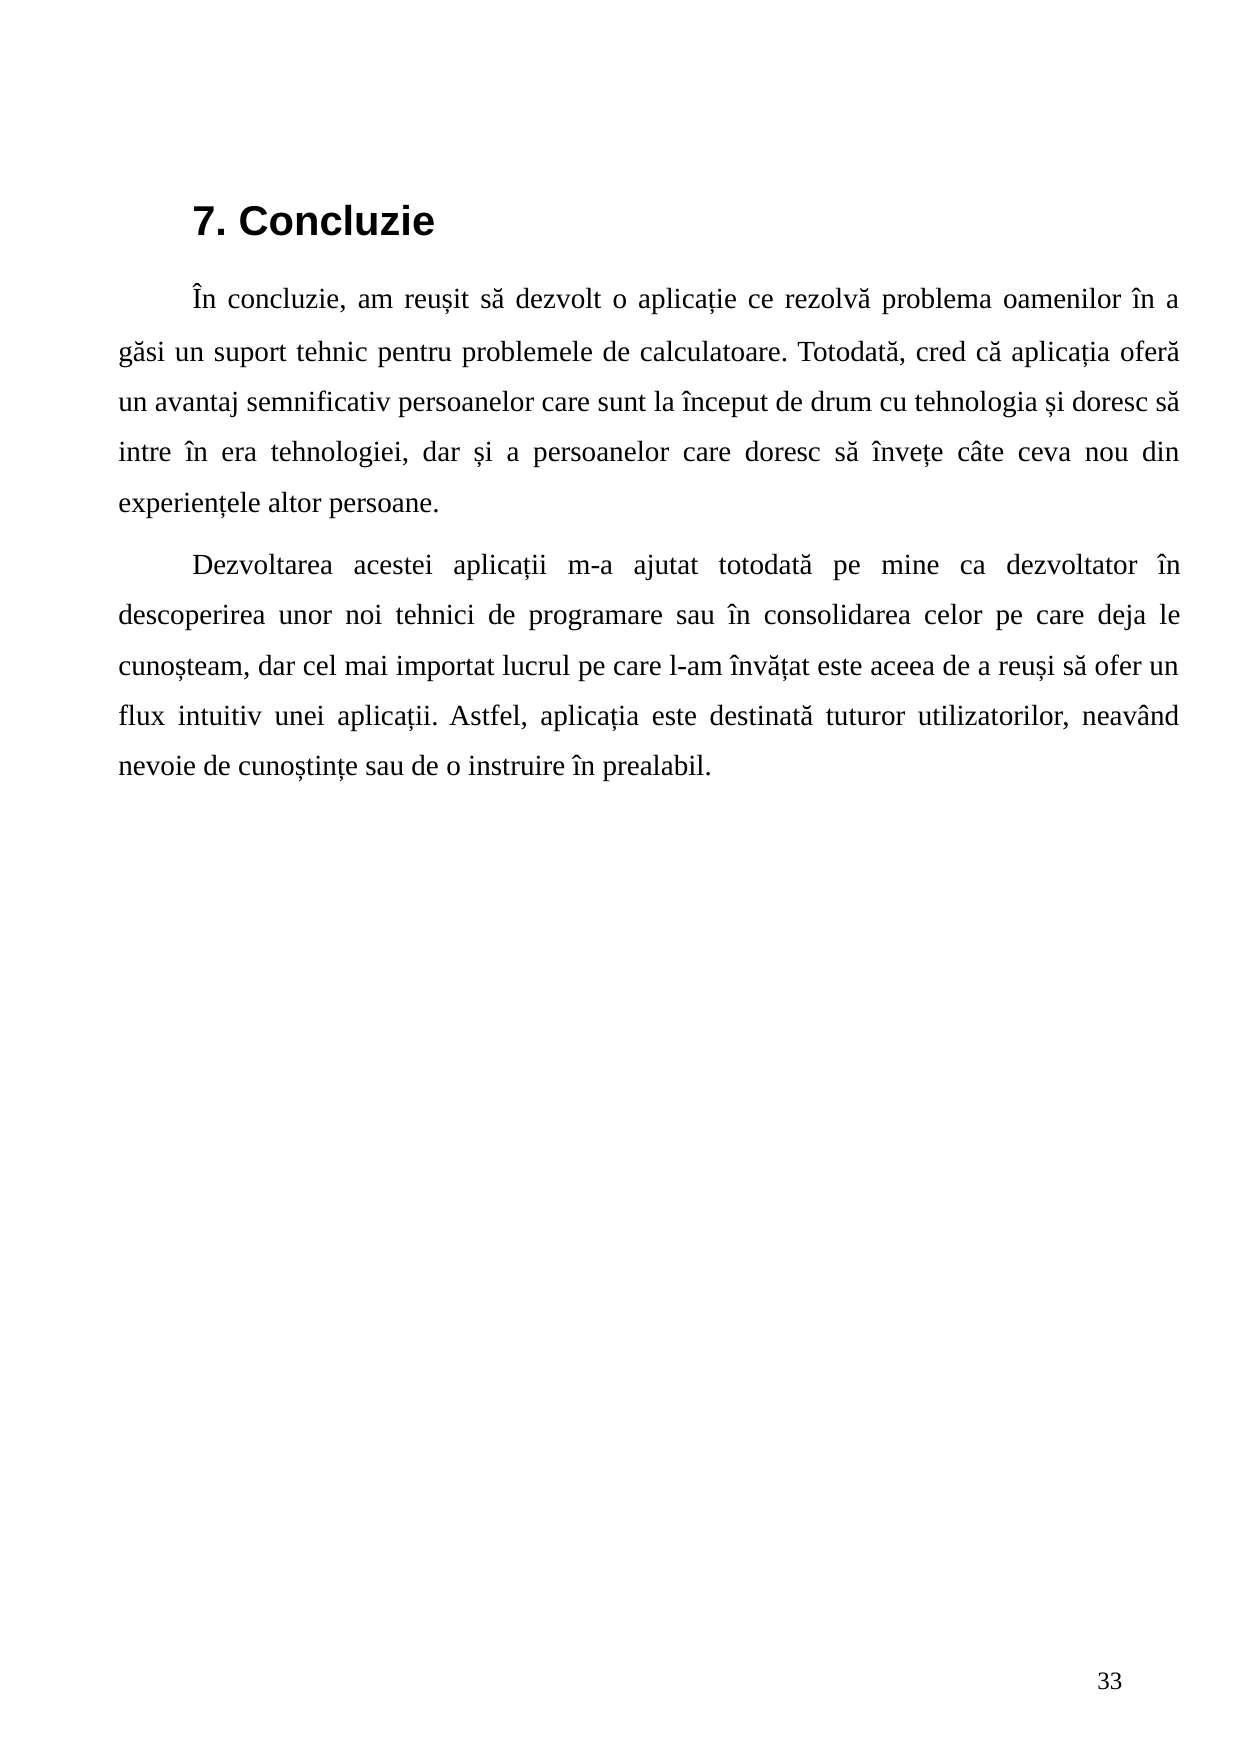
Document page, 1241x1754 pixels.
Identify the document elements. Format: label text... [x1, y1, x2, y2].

subtitle 7. Concluzie [118, 197, 1181, 244]
text În concluzie, am reușit să dezvolt o aplicație ce rezolvă problema oamenilor în a găsi un suport tehnic pentru problemele de calculatoare. Totodată, cred că aplicația oferă un avantaj semnificativ persoanelor care sunt la început de drum cu tehnologia și doresc să intre în era tehnologiei, dar și a persoanelor care doresc să învețe câte ceva nou din experiențele altor persoane. [118, 269, 1181, 518]
text Dezvoltarea acestei aplicații m-a ajutat totodată pe mine ca dezvoltator în descoperirea unor noi tehnici de programare sau în consolidarea celor pe care deja le cunoșteam, dar cel mai importat lucrul pe care l-am învățat este aceea de a reuși să ofer un flux intuitiv unei aplicații. Astfel, aplicația este destinată tuturor utilizatorilor, neavând nevoie de cunoștințe sau de o instruire în prealabil. [118, 547, 1181, 782]
